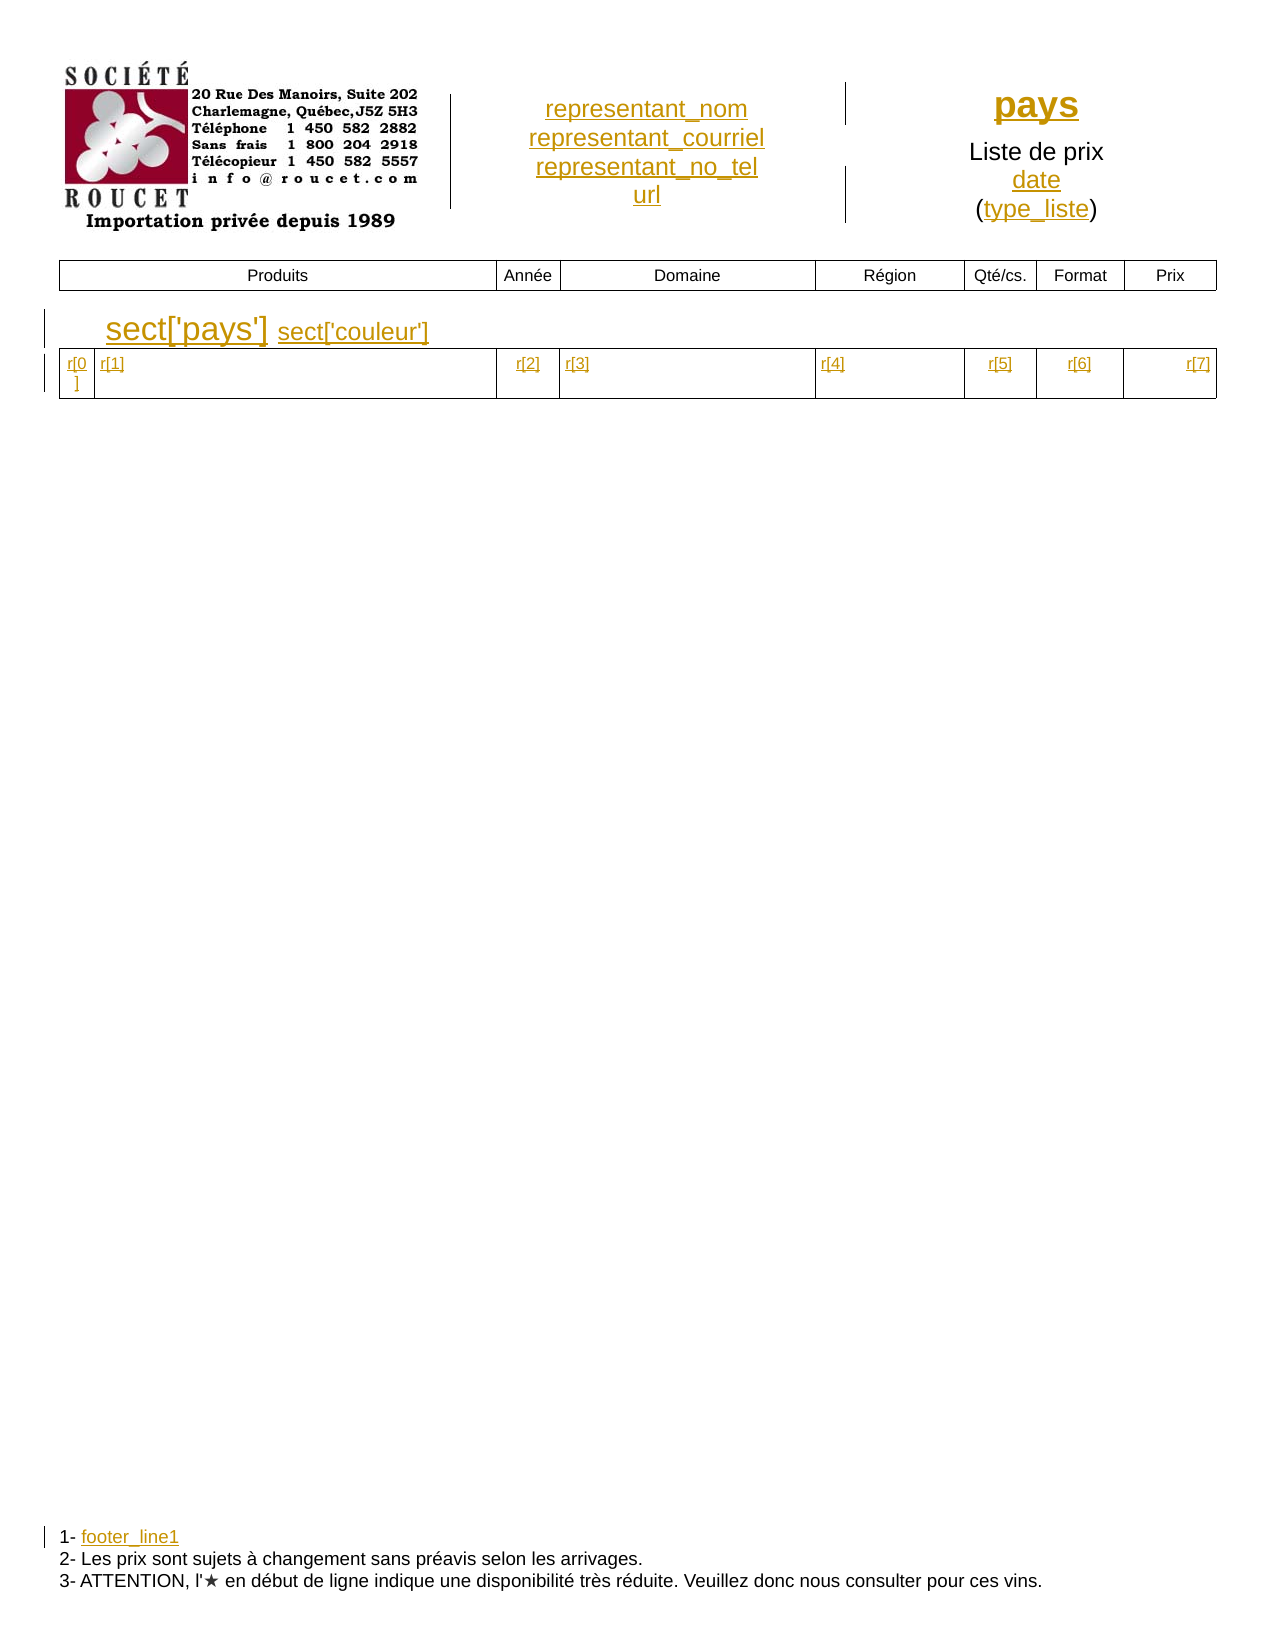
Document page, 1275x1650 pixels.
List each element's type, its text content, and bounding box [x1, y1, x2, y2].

table_cell date [860, 166, 1213, 194]
table_header r[7] [1124, 349, 1216, 398]
table_header r[5] [965, 349, 1036, 398]
picture [60, 59, 422, 234]
table_cell representant_courriel [465, 123, 828, 151]
table_header Format [1037, 261, 1124, 290]
table_cell url [465, 180, 828, 209]
table_header r[2] [497, 349, 559, 398]
table_header Année [497, 261, 560, 290]
text sect['pays'] sect['couleur'] [59, 309, 1216, 348]
table_header Domaine [561, 261, 815, 290]
table_header r[0] [60, 349, 94, 398]
table_header r[4] [816, 349, 964, 398]
table_header Région [816, 261, 964, 290]
table_header pays [860, 70, 1213, 137]
table_cell representant_no_tel [465, 151, 828, 180]
table_cell Liste de prix [860, 137, 1213, 166]
table_header Produits [60, 261, 496, 290]
table_header r[3] [560, 349, 815, 398]
table_header representant_nom [465, 94, 828, 123]
table_cell (type_liste) [860, 194, 1213, 223]
table_header r[6] [1037, 349, 1123, 398]
table_header r[1] [95, 349, 496, 398]
table_header Prix [1125, 261, 1216, 290]
table_header Qté/cs. [965, 261, 1036, 290]
